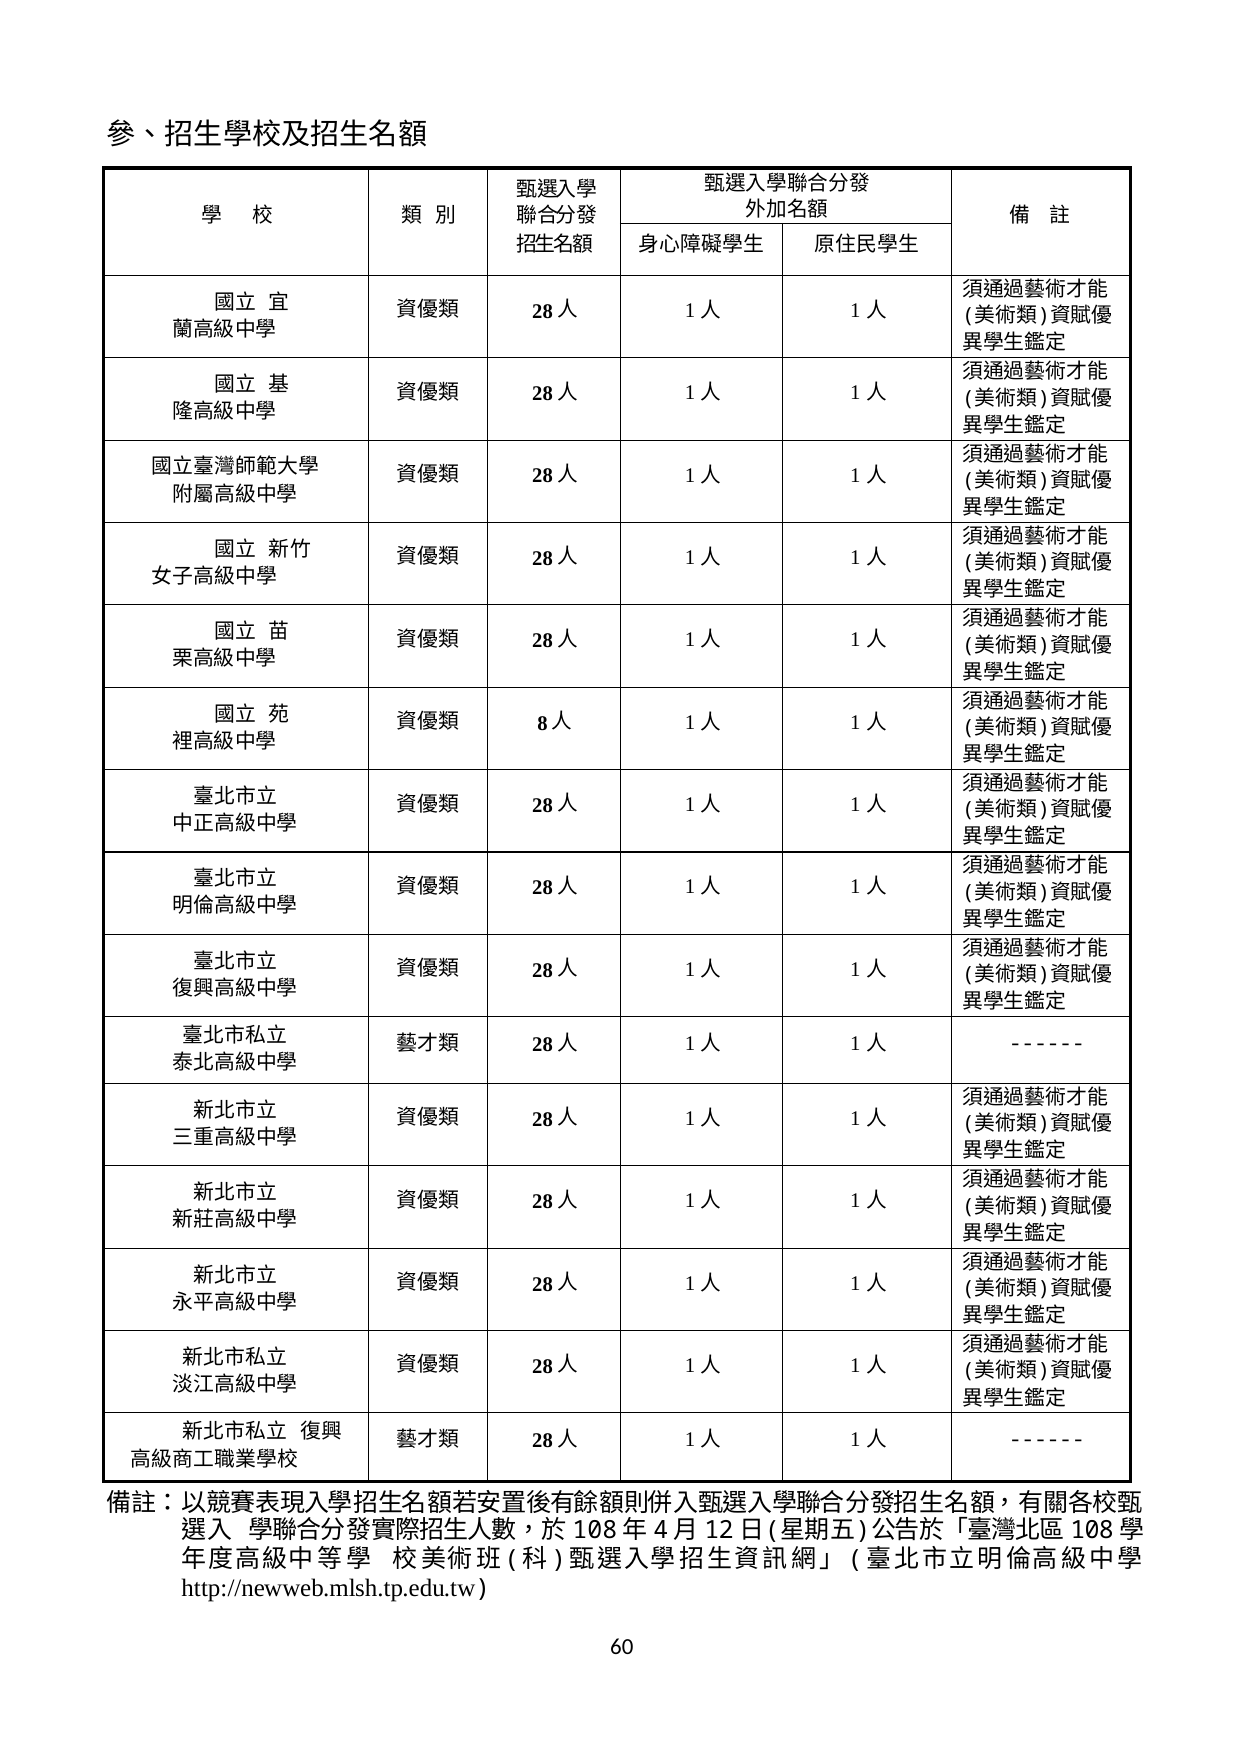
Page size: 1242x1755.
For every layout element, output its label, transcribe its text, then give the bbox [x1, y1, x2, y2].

table_cell 資優類 [369, 441, 487, 522]
table_cell 1 人 [783, 358, 951, 439]
table_cell 1 人 [783, 1331, 951, 1412]
table_cell 28人 [488, 1249, 620, 1330]
table_cell 須通過藝術才能 (美術類)資賦優 異學生鑑定 [952, 605, 1129, 687]
table_cell 資優類 [369, 605, 487, 687]
table_cell 國立臺灣師範大學 附屬高級中學 [105, 441, 368, 522]
table_cell 1 人 [783, 853, 951, 934]
table_cell 新北市私立 淡江高級中學 [105, 1331, 368, 1412]
table_cell 藝才類 [369, 1413, 487, 1480]
text 參、招生學校及招生名額 [106, 110, 1150, 149]
table_cell 資優類 [369, 935, 487, 1016]
table_cell 1 人 [783, 935, 951, 1016]
table_cell 1 人 [621, 441, 782, 522]
table_cell 須通過藝術才能 (美術類)資賦優 異學生鑑定 [952, 1249, 1129, 1330]
table_cell 國立 苑裡高級中學 [105, 688, 368, 769]
table_cell 資優類 [369, 688, 487, 769]
table_cell 1 人 [783, 1084, 951, 1165]
table_cell 須通過藝術才能 (美術類)資賦優 異學生鑑定 [952, 276, 1129, 357]
table_cell 28人 [488, 1413, 620, 1480]
table_cell 1 人 [783, 770, 951, 851]
table_cell 新北市立 永平高級中學 [105, 1249, 368, 1330]
table_cell 1 人 [783, 688, 951, 769]
table_cell 28人 [488, 1166, 620, 1247]
table_cell 新北市立 三重高級中學 [105, 1084, 368, 1165]
table_cell 1 人 [783, 441, 951, 522]
table_cell 1 人 [621, 1331, 782, 1412]
table_cell 國立 苗栗高級中學 [105, 605, 368, 687]
table_cell 1 人 [621, 276, 782, 357]
table_cell 28人 [488, 276, 620, 357]
table_header 甄選入學 聯合分發 招生名額 [488, 170, 620, 275]
table_cell 身心障礙學生 [621, 224, 782, 275]
table_cell 須通過藝術才能 (美術類)資賦優 異學生鑑定 [952, 770, 1129, 851]
table_header 甄選入學聯合分發 外加名額 [621, 170, 951, 223]
table_cell 國立 宜蘭高級中學 [105, 276, 368, 357]
table_cell 資優類 [369, 770, 487, 851]
table_cell ------ [952, 1413, 1129, 1480]
table_cell 須通過藝術才能 (美術類)資賦優 異學生鑑定 [952, 358, 1129, 439]
table_cell 須通過藝術才能 (美術類)資賦優 異學生鑑定 [952, 441, 1129, 522]
table_cell 資優類 [369, 523, 487, 604]
table_cell 28人 [488, 605, 620, 687]
table_cell 資優類 [369, 853, 487, 934]
table_cell 國立 新竹女子高級中學 [105, 523, 368, 604]
table_cell 須通過藝術才能 (美術類)資賦優 異學生鑑定 [952, 1166, 1129, 1247]
table_cell 1 人 [621, 1017, 782, 1083]
table_cell 28人 [488, 1331, 620, 1412]
table_header 學 校 [105, 170, 368, 275]
table_cell 28人 [488, 853, 620, 934]
table_cell ------ [952, 1017, 1129, 1083]
table_cell 資優類 [369, 1249, 487, 1330]
table_cell 資優類 [369, 1166, 487, 1247]
table_cell 1 人 [621, 688, 782, 769]
table_cell 1 人 [621, 853, 782, 934]
table_cell 8人 [488, 688, 620, 769]
table_cell 1 人 [783, 605, 951, 687]
table_cell 國立 基隆高級中學 [105, 358, 368, 439]
table_cell 須通過藝術才能 (美術類)資賦優 異學生鑑定 [952, 935, 1129, 1016]
table_cell 新北市私立 復興高級商工職業學校 [105, 1413, 368, 1480]
table_cell 資優類 [369, 358, 487, 439]
table_cell 28人 [488, 935, 620, 1016]
table_cell 須通過藝術才能 (美術類)資賦優 異學生鑑定 [952, 853, 1129, 934]
table_cell 1 人 [621, 1413, 782, 1480]
table_cell 1 人 [621, 605, 782, 687]
table_cell 28人 [488, 523, 620, 604]
table_cell 1 人 [621, 1249, 782, 1330]
table_cell 1 人 [621, 358, 782, 439]
table_cell 1 人 [783, 276, 951, 357]
table_cell 1 人 [621, 523, 782, 604]
text 備註：以競賽表現入學招生名額若安置後有餘額則併入甄選入學聯合分發招生名額，有關各校甄選入 學聯合分發實際招生人數，於108年4月12日(星期五)公告於「臺灣北區108學年度高級中等學 校美術班(科)甄選入學招生資訊網」(臺北市立明倫高級中學http://newweb.mlsh.tp.edu.tw) [106, 1488, 1145, 1604]
table_cell 臺北市立 中正高級中學 [105, 770, 368, 851]
table_cell 資優類 [369, 1331, 487, 1412]
table_cell 原住民學生 [783, 224, 951, 275]
table_cell 1 人 [621, 1166, 782, 1247]
table_cell 1 人 [621, 1084, 782, 1165]
table_cell 1 人 [621, 770, 782, 851]
table_cell 28人 [488, 1017, 620, 1083]
table_cell 28人 [488, 770, 620, 851]
table_cell 1 人 [783, 1413, 951, 1480]
table_cell 1 人 [621, 935, 782, 1016]
table_cell 須通過藝術才能 (美術類)資賦優 異學生鑑定 [952, 1331, 1129, 1412]
table_cell 資優類 [369, 1084, 487, 1165]
table_cell 臺北市立 明倫高級中學 [105, 853, 368, 934]
table_cell 須通過藝術才能 (美術類)資賦優 異學生鑑定 [952, 688, 1129, 769]
table_cell 臺北市立 復興高級中學 [105, 935, 368, 1016]
table_cell 28人 [488, 358, 620, 439]
table_cell 藝才類 [369, 1017, 487, 1083]
table_cell 臺北市私立 泰北高級中學 [105, 1017, 368, 1083]
table_cell 1 人 [783, 1249, 951, 1330]
table_header 類 別 [369, 170, 487, 275]
table_cell 資優類 [369, 276, 487, 357]
table_cell 1 人 [783, 523, 951, 604]
table_cell 新北市立 新莊高級中學 [105, 1166, 368, 1247]
table_cell 須通過藝術才能 (美術類)資賦優 異學生鑑定 [952, 523, 1129, 604]
table_cell 1 人 [783, 1017, 951, 1083]
table_cell 1 人 [783, 1166, 951, 1247]
table_header 備 註 [952, 170, 1129, 275]
table_cell 28人 [488, 1084, 620, 1165]
table_cell 28人 [488, 441, 620, 522]
table_cell 須通過藝術才能 (美術類)資賦優 異學生鑑定 [952, 1084, 1129, 1165]
